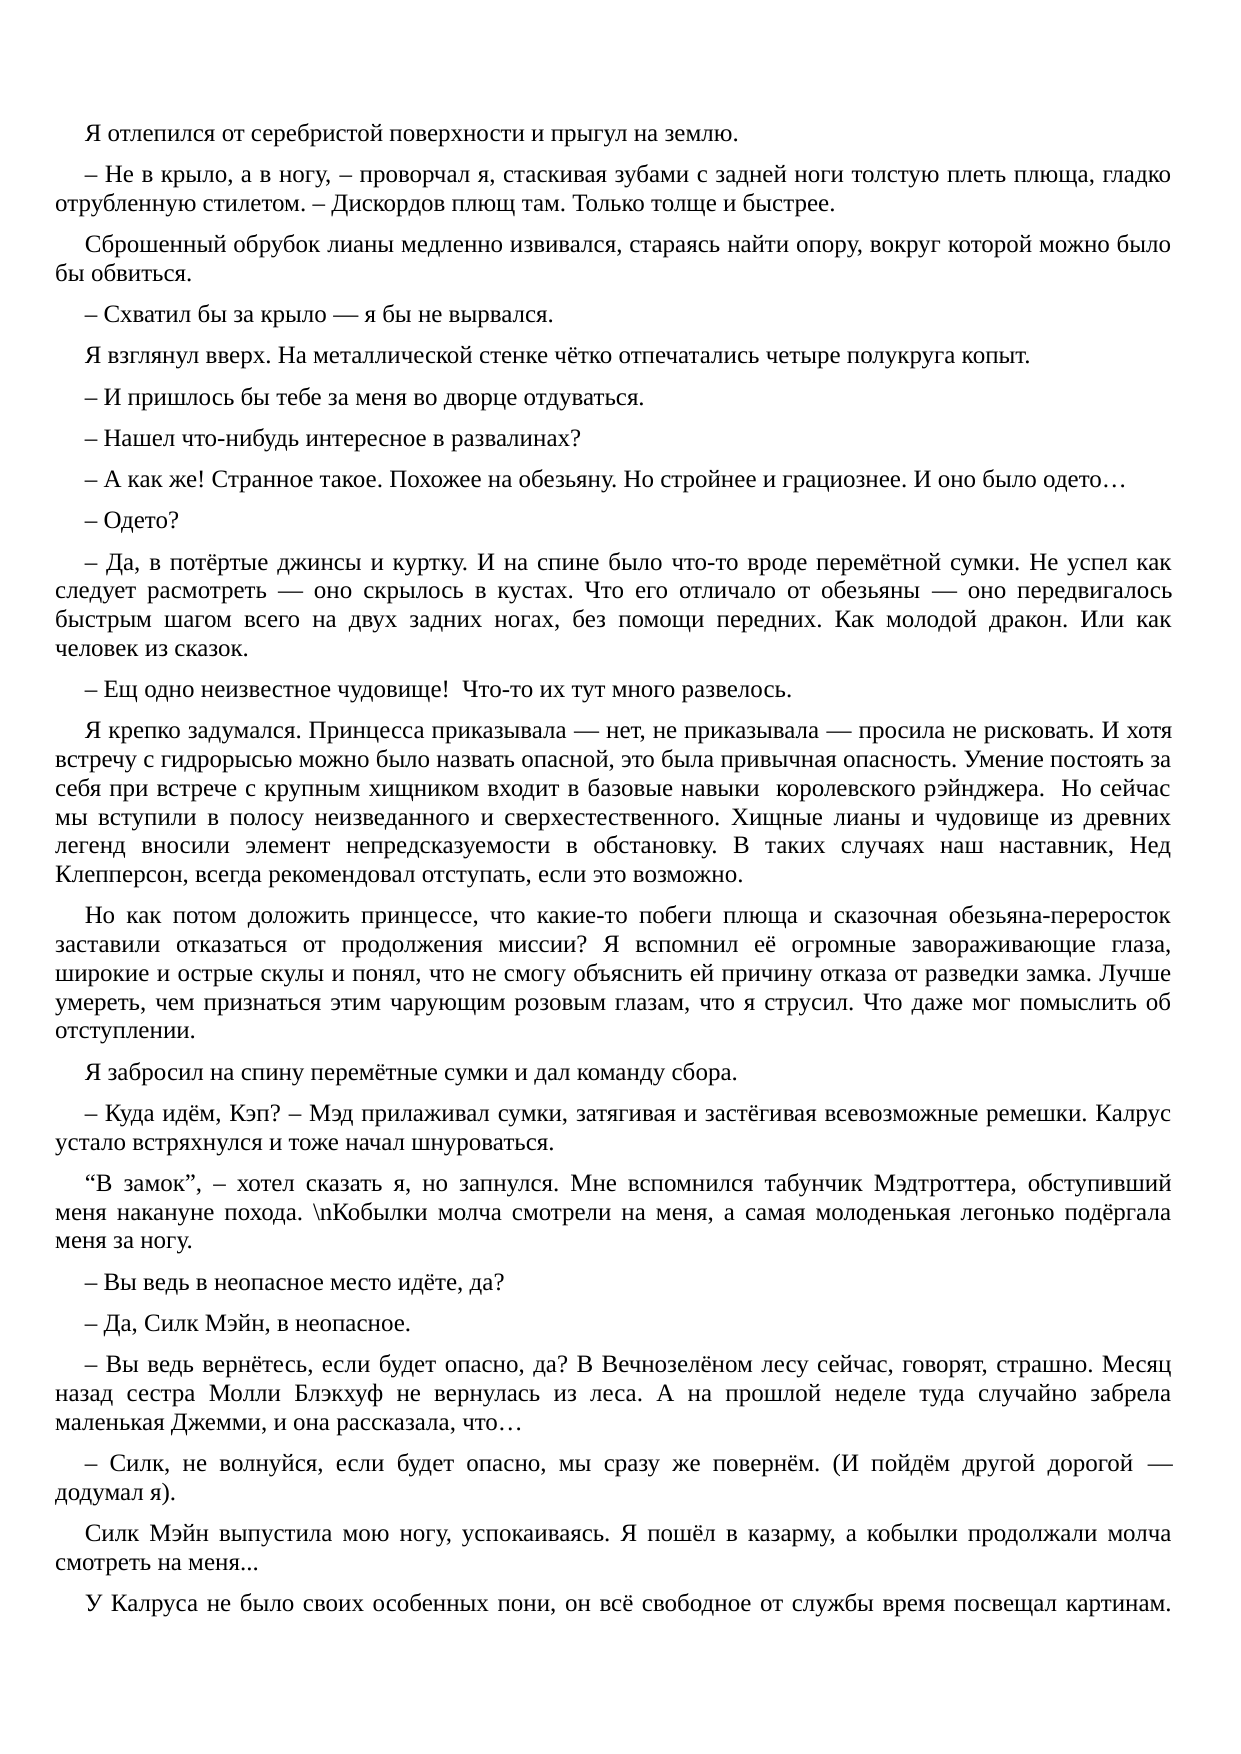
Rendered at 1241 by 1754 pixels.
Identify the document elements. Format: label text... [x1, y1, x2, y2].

text – Не в крыло, а в ногу, – проворчал я, стаскивая зубами с задней ноги толстую плеть плюща, гладко отрубленную стилетом. – Дискордов плющ там. Только толще и быстрее. [55, 159, 1172, 217]
text Сброшенный обрубок лианы медленно извивался, стараясь найти опору, вокруг которой можно было бы обвиться. [55, 229, 1172, 287]
text – Ещ одно неизвестное чудовище! Что-то их тут много развелось. [55, 674, 1172, 703]
text Я забросил на спину перемётные сумки и дал команду сбора. [55, 1057, 1172, 1086]
text – Да, Силк Мэйн, в неопасное. [55, 1308, 1172, 1337]
text – Вы ведь вернётесь, если будет опасно, да? В Вечнозелёном лесу сейчас, говорят, страшно. Месяц назад сестра Молли Блэкхуф не вернулась из леса. А на прошлой неделе туда случайно забрела маленькая Джемми, и она рассказала, что… [55, 1349, 1172, 1436]
text – Одето? [55, 506, 1172, 534]
text – Силк, не волнуйся, если будет опасно, мы сразу же повернём. (И пойдём другой дорогой — додумал я). [55, 1448, 1172, 1506]
text – Да, в потёртые джинсы и куртку. И на спине было что-то вроде перемётной сумки. Не успел как следует расмотреть — оно скрылось в кустах. Что его отличало от обезьяны — оно передвигалось быстрым шагом всего на двух задних ногах, без помощи передних. Как молодой дракон. Или как человек из сказок. [55, 547, 1172, 662]
text Силк Мэйн выпустила мою ногу, успокаиваясь. Я пошёл в казарму, а кобылки продолжали молча смотреть на меня... [55, 1518, 1172, 1576]
text – Схватил бы за крыло — я бы не вырвался. [55, 299, 1172, 328]
text У Калруса не было своих особенных пони, он всё свободное от службы время посвещал картинам. [55, 1588, 1172, 1617]
text – И пришлось бы тебе за меня во дворце отдуваться. [55, 382, 1172, 411]
text “В замок”, – хотел сказать я, но запнулся. Мне вспомнился табунчик Мэдтроттера, обступивший меня накануне похода. \nКобылки молча смотрели на меня, а самая молоденькая легонько подёргала меня за ногу. [55, 1168, 1172, 1254]
text – А как же! Странное такое. Похожее на обезьяну. Но стройнее и грациознее. И оно было одето… [55, 464, 1172, 493]
text – Нашел что-нибудь интересное в развалинах? [55, 423, 1172, 452]
text Но как потом доложить принцессе, что какие-то побеги плюща и сказочная обезьяна-переросток заставили отказаться от продолжения миссии? Я вспомнил её огромные завораживающие глаза, широкие и острые скулы и понял, что не смогу объяснить ей причину отказа от разведки замка. Лучше умереть, чем признаться этим чарующим розовым глазам, что я струсил. Что даже мог помыслить об отступлении. [55, 901, 1172, 1044]
text Я взглянул вверх. На металлической стенке чётко отпечатались четыре полукруга копыт. [55, 341, 1172, 369]
text – Куда идём, Кэп? – Мэд прилаживал сумки, затягивая и застёгивая всевозможные ремешки. Калрус устало встряхнулся и тоже начал шнуроваться. [55, 1098, 1172, 1156]
text Я крепко задумался. Принцесса приказывала — нет, не приказывала — просила не рисковать. И хотя встречу с гидрорысью можно было назвать опасной, это была привычная опасность. Умение постоять за себя при встрече с крупным хищником входит в базовые навыки королевского рэйнджера. Но сейчас мы вступили в полосу неизведанного и сверхестественного. Хищные лианы и чудовище из древних легенд вносили элемент непредсказуемости в обстановку. В таких случаях наш наставник, Нед Клепперсон, всегда рекомендовал отступать, если это возможно. [55, 716, 1172, 888]
text – Вы ведь в неопасное место идёте, да? [55, 1267, 1172, 1296]
text Я отлепился от серебристой поверхности и прыгул на землю. [55, 118, 1172, 147]
